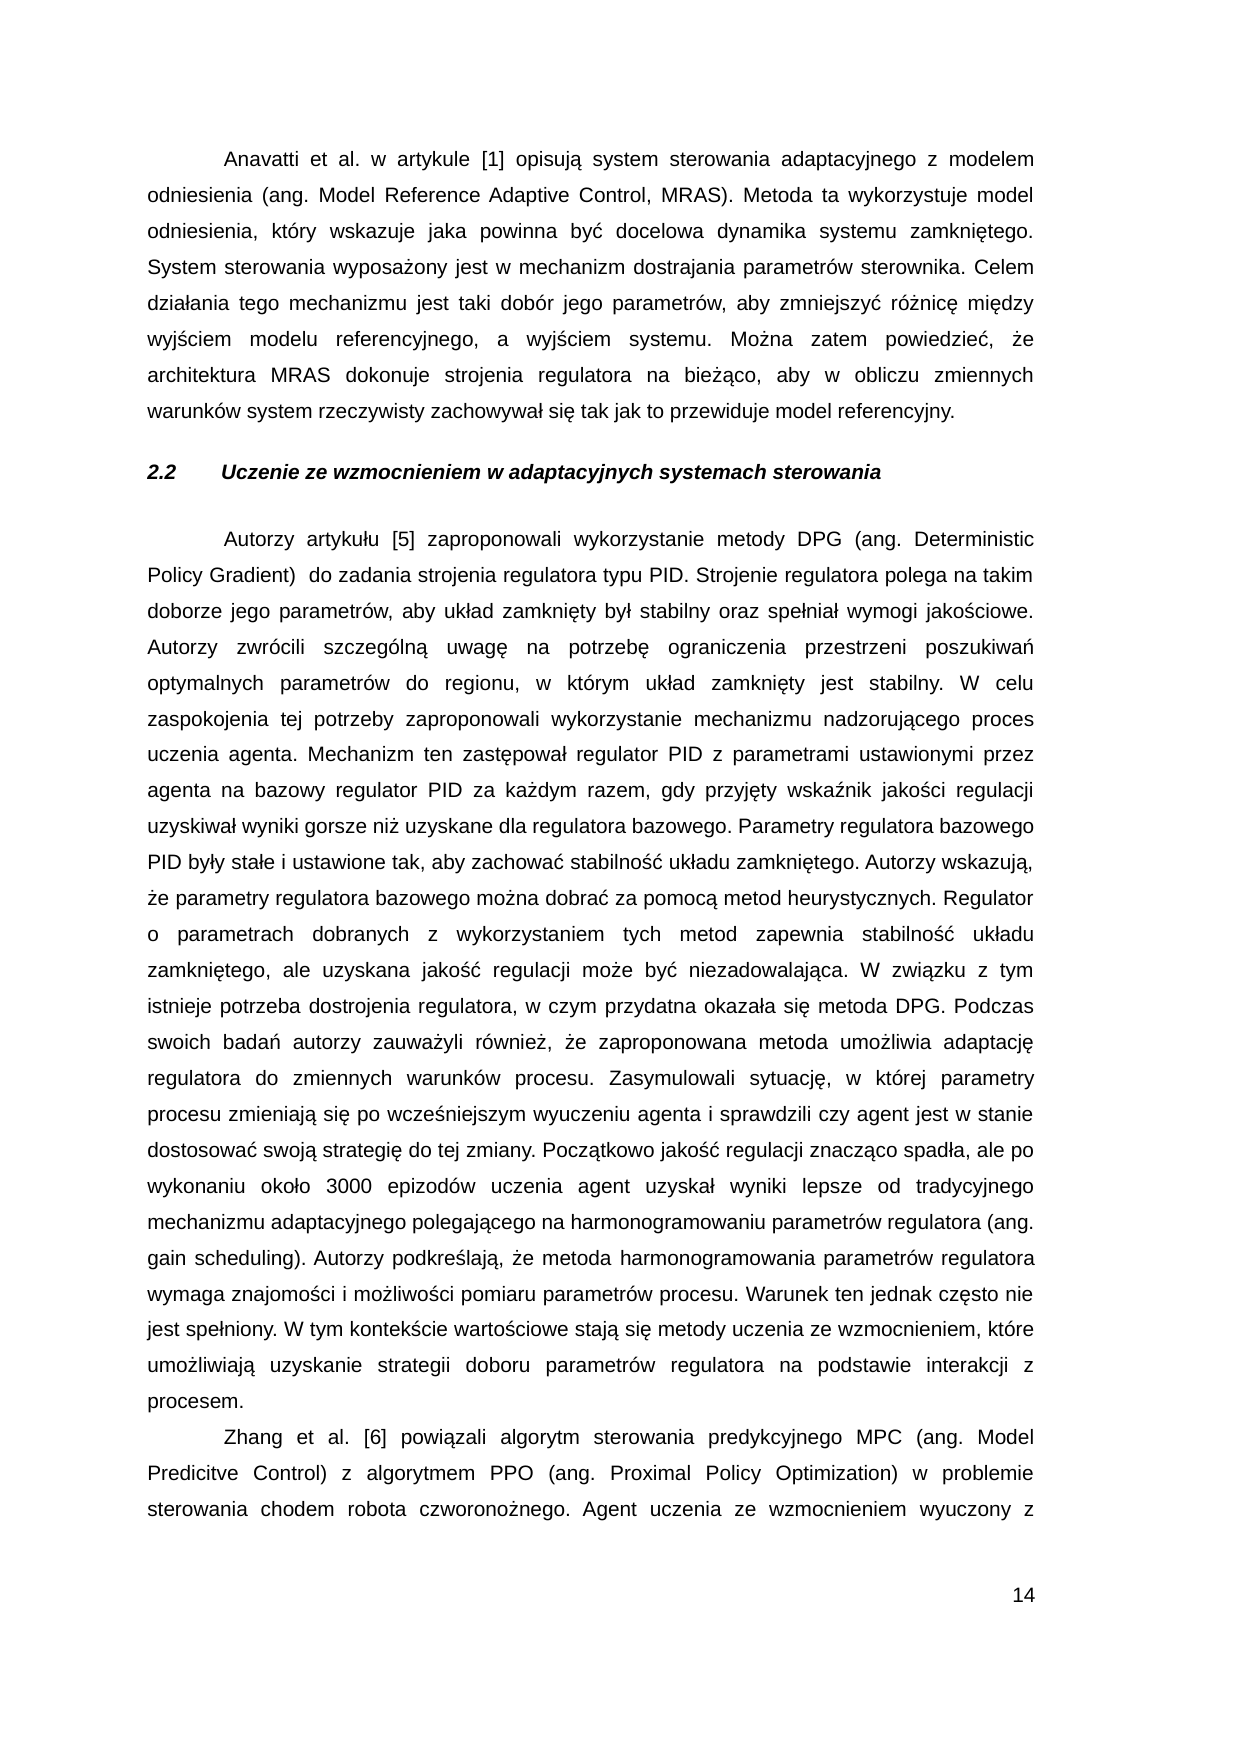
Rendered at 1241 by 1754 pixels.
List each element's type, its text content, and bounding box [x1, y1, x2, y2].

text Zhang et al. [6] powiązali algorytm sterowania predykcyjnego MPC (ang. Model Predicitve Control) z algorytmem PPO (ang. Proximal Policy Optimization) w problemie sterowania chodem robota czworonożnego. Agent uczenia ze wzmocnieniem wyuczony z [147, 1425, 1035, 1521]
text Autorzy artykułu [5] zaproponowali wykorzystanie metody DPG (ang. Deterministic Policy Gradient) do zadania strojenia regulatora typu PID. Strojenie regulatora polega na takim doborze jego parametrów, aby układ zamknięty był stabilny oraz spełniał wymogi jakościowe. Autorzy zwrócili szczególną uwagę na potrzebę ograniczenia przestrzeni poszukiwań optymalnych parametrów do regionu, w którym układ zamknięty jest stabilny. W celu zaspokojenia tej potrzeby zaproponowali wykorzystanie mechanizmu nadzorującego proces uczenia agenta. Mechanizm ten zastępował regulator PID z parametrami ustawionymi przez agenta na bazowy regulator PID za każdym razem, gdy przyjęty wskaźnik jakości regulacji uzyskiwał wyniki gorsze niż uzyskane dla regulatora bazowego. Parametry regulatora bazowego PID były stałe i ustawione tak, aby zachować stabilność układu zamkniętego. Autorzy wskazują, że parametry regulatora bazowego można dobrać za pomocą metod heurystycznych. Regulator o parametrach dobranych z wykorzystaniem tych metod zapewnia stabilność układu zamkniętego, ale uzyskana jakość regulacji może być niezadowalająca. W związku z tym istnieje potrzeba dostrojenia regulatora, w czym przydatna okazała się metoda DPG. Podczas swoich badań autorzy zauważyli również, że zaproponowana metoda umożliwia adaptację regulatora do zmiennych warunków procesu. Zasymulowali sytuację, w której parametry procesu zmieniają się po wcześniejszym wyuczeniu agenta i sprawdzili czy agent jest w stanie dostosować swoją strategię do tej zmiany. Początkowo jakość regulacji znacząco spadła, ale po wykonaniu około 3000 epizodów uczenia agent uzyskał wyniki lepsze od tradycyjnego mechanizmu adaptacyjnego polegającego na harmonogramowaniu parametrów regulatora (ang. gain scheduling). Autorzy podkreślają, że metoda harmonogramowania parametrów regulatora wymaga znajomości i możliwości pomiaru parametrów procesu. Warunek ten jednak często nie jest spełniony. W tym kontekście wartościowe stają się metody uczenia ze wzmocnieniem, które umożliwiają uzyskanie strategii doboru parametrów regulatora na podstawie interakcji z procesem. [147, 527, 1035, 1413]
subtitle Uczenie ze wzmocnieniem w adaptacyjnych systemach sterowania [147, 459, 1035, 483]
text Anavatti et al. w artykule [1] opisują system sterowania adaptacyjnego z modelem odniesienia (ang. Model Reference Adaptive Control, MRAS). Metoda ta wykorzystuje model odniesienia, który wskazuje jaka powinna być docelowa dynamika systemu zamkniętego. System sterowania wyposażony jest w mechanizm dostrajania parametrów sterownika. Celem działania tego mechanizmu jest taki dobór jego parametrów, aby zmniejszyć różnicę między wyjściem modelu referencyjnego, a wyjściem systemu. Można zatem powiedzieć, że architektura MRAS dokonuje strojenia regulatora na bieżąco, aby w obliczu zmiennych warunków system rzeczywisty zachowywał się tak jak to przewiduje model referencyjny. [147, 147, 1035, 422]
